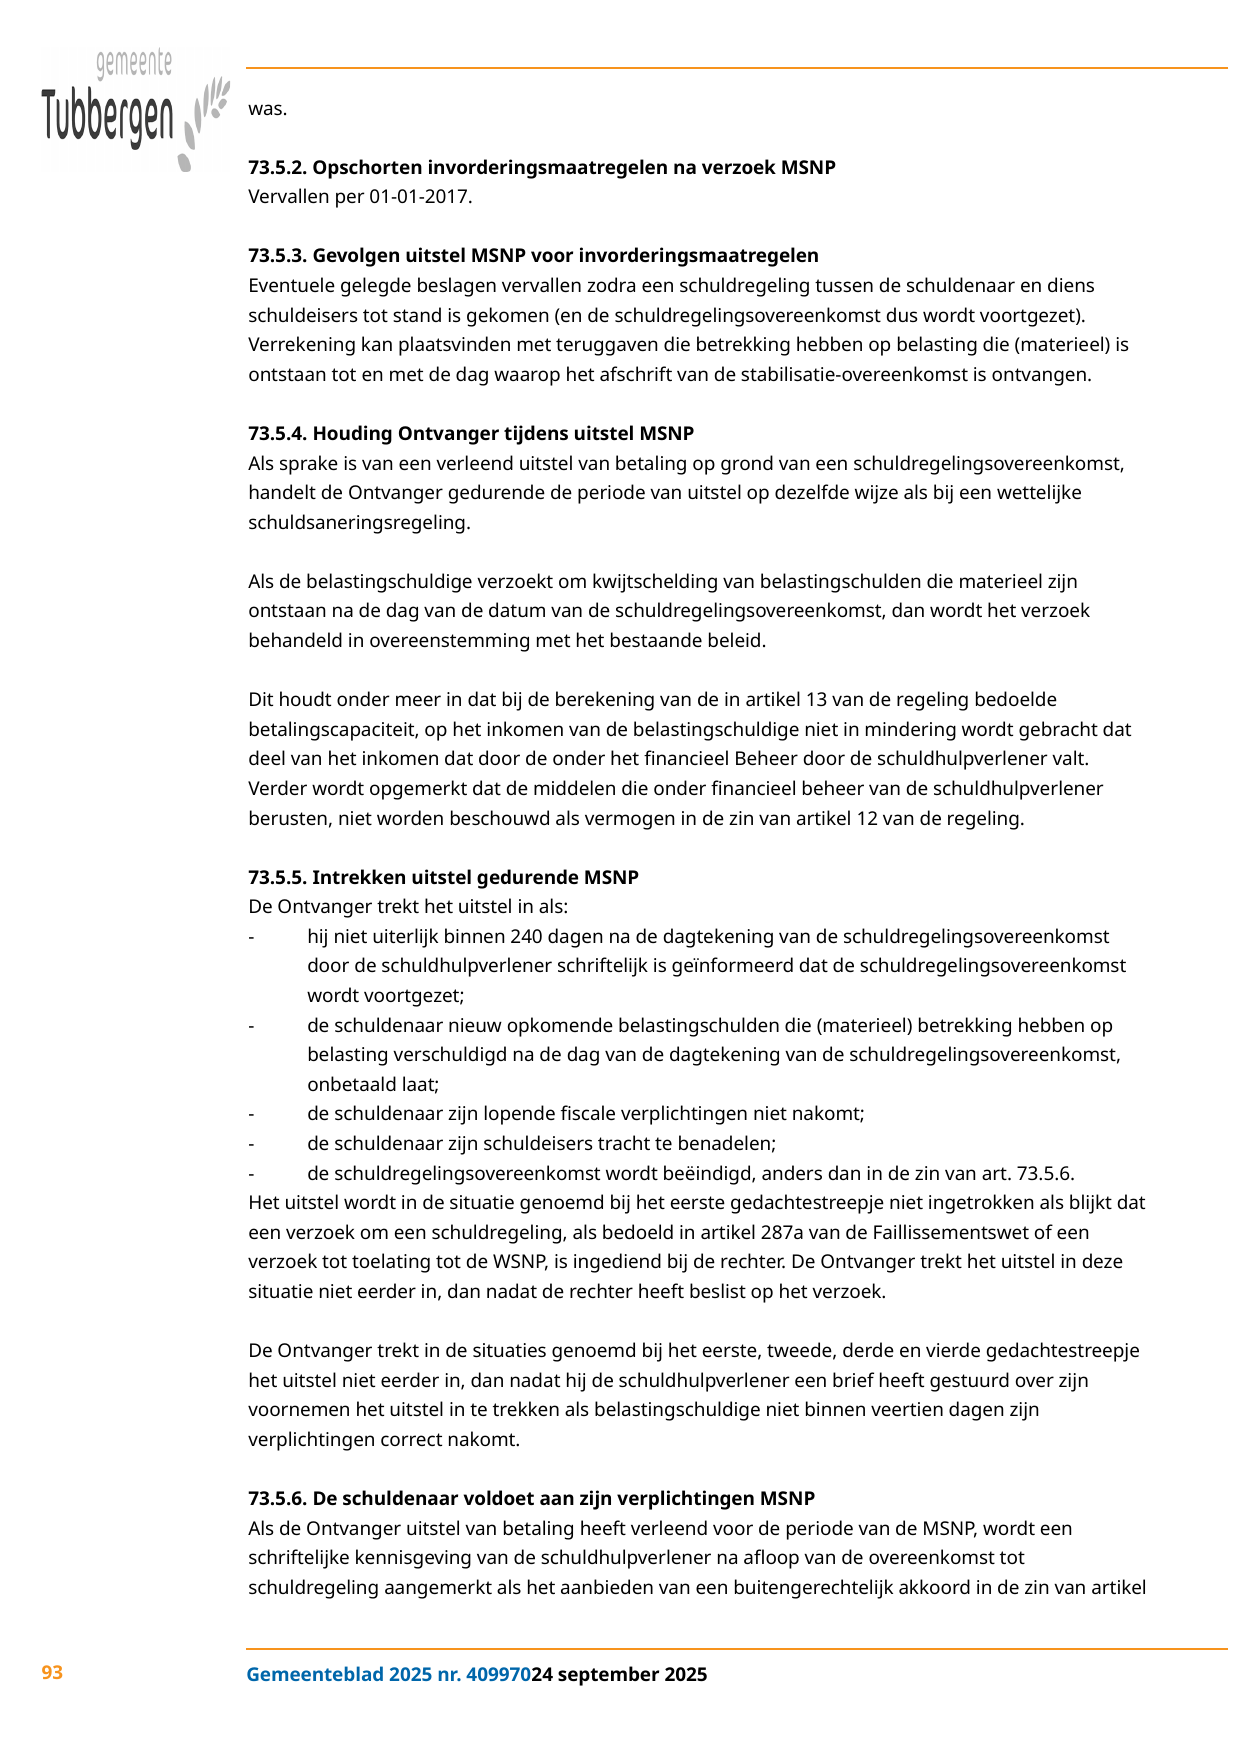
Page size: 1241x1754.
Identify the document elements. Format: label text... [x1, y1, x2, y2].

text De Ontvanger trekt in de situaties genoemd bij het eerste, tweede, derde en vierde gedachtestreepje het uitstel niet eerder in, dan nadat hij de schuldhulpverlener een brief heeft gestuurd over zijn voornemen het uitstel in te trekken als belastingschuldige niet binnen veertien dagen zijn verplichtingen correct nakomt. [248, 1337, 1152, 1452]
list de schuldregelingsovereenkomst wordt beëindigd, anders dan in de zin van art. 73.5.6. [248, 1160, 1152, 1186]
text Dit houdt onder meer in dat bij de berekening van de in artikel 13 van de regeling bedoelde betalingscapaciteit, op het inkomen van de belastingschuldige niet in mindering wordt gebracht dat deel van het inkomen dat door de onder het financieel Beheer door de schuldhulpverlener valt. Verder wordt opgemerkt dat de middelen die onder financieel beheer van de schuldhulpverlener berusten, niet worden beschouwd als vermogen in de zin van artikel 12 van de regeling. [248, 686, 1152, 831]
text 73.5.4. Houding Ontvanger tijdens uitstel MSNP [248, 420, 1152, 446]
list de schuldenaar nieuw opkomende belastingschulden die (materieel) betrekking hebben op belasting verschuldigd na de dag van de dagtekening van de schuldregelingsovereenkomst, onbetaald laat; [248, 1012, 1152, 1097]
text 73.5.6. De schuldenaar voldoet aan zijn verplichtingen MSNP [248, 1485, 1152, 1511]
list de schuldenaar zijn schuldeisers tracht te benadelen; [248, 1130, 1152, 1156]
text Eventuele gelegde beslagen vervallen zodra een schuldregeling tussen de schuldenaar en diens schuldeisers tot stand is gekomen (en de schuldregelingsovereenkomst dus wordt voortgezet). Verrekening kan plaatsvinden met teruggaven die betrekking hebben op belasting die (materieel) is ontstaan tot en met de dag waarop het afschrift van de stabilisatie-overeenkomst is ontvangen. [248, 272, 1152, 387]
text was. [248, 95, 1152, 121]
text 73.5.5. Intrekken uitstel gedurende MSNP [248, 864, 1152, 890]
list de schuldenaar zijn lopende fiscale verplichtingen niet nakomt; [248, 1101, 1152, 1126]
text Vervallen per 01-01-2017. [248, 183, 1152, 209]
text Als de Ontvanger uitstel van betaling heeft verleend voor de periode van de MSNP, wordt een schriftelijke kennisgeving van de schuldhulpverlener na afloop van de overeenkomst tot schuldregeling aangemerkt als het aanbieden van een buitengerechtelijk akkoord in de zin van artikel [248, 1515, 1152, 1600]
text De Ontvanger trekt het uitstel in als: [248, 893, 1152, 919]
text 73.5.3. Gevolgen uitstel MSNP voor invorderingsmaatregelen [248, 243, 1152, 268]
text 73.5.2. Opschorten invorderingsmaatregelen na verzoek MSNP [248, 154, 1152, 180]
list hij niet uiterlijk binnen 240 dagen na de dagtekening van de schuldregelingsovereenkomst door de schuldhulpverlener schriftelijk is geïnformeerd dat de schuldregelingsovereenkomst wordt voortgezet; [248, 923, 1152, 1008]
text Als de belastingschuldige verzoekt om kwijtschelding van belastingschulden die materieel zijn ontstaan na de dag van de datum van de schuldregelingsovereenkomst, dan wordt het verzoek behandeld in overeenstemming met het bestaande beleid. [248, 568, 1152, 653]
picture [41, 47, 231, 172]
text Als sprake is van een verleend uitstel van betaling op grond van een schuldregelingsovereenkomst, handelt de Ontvanger gedurende de periode van uitstel op dezelfde wijze als bij een wettelijke schuldsaneringsregeling. [248, 450, 1152, 535]
text Het uitstel wordt in de situatie genoemd bij het eerste gedachtestreepje niet ingetrokken als blijkt dat een verzoek om een schuldregeling, als bedoeld in artikel 287a van de Faillissementswet of een verzoek tot toelating tot de WSNP, is ingediend bij de rechter. De Ontvanger trekt het uitstel in deze situatie niet eerder in, dan nadat de rechter heeft beslist op het verzoek. [248, 1189, 1152, 1304]
